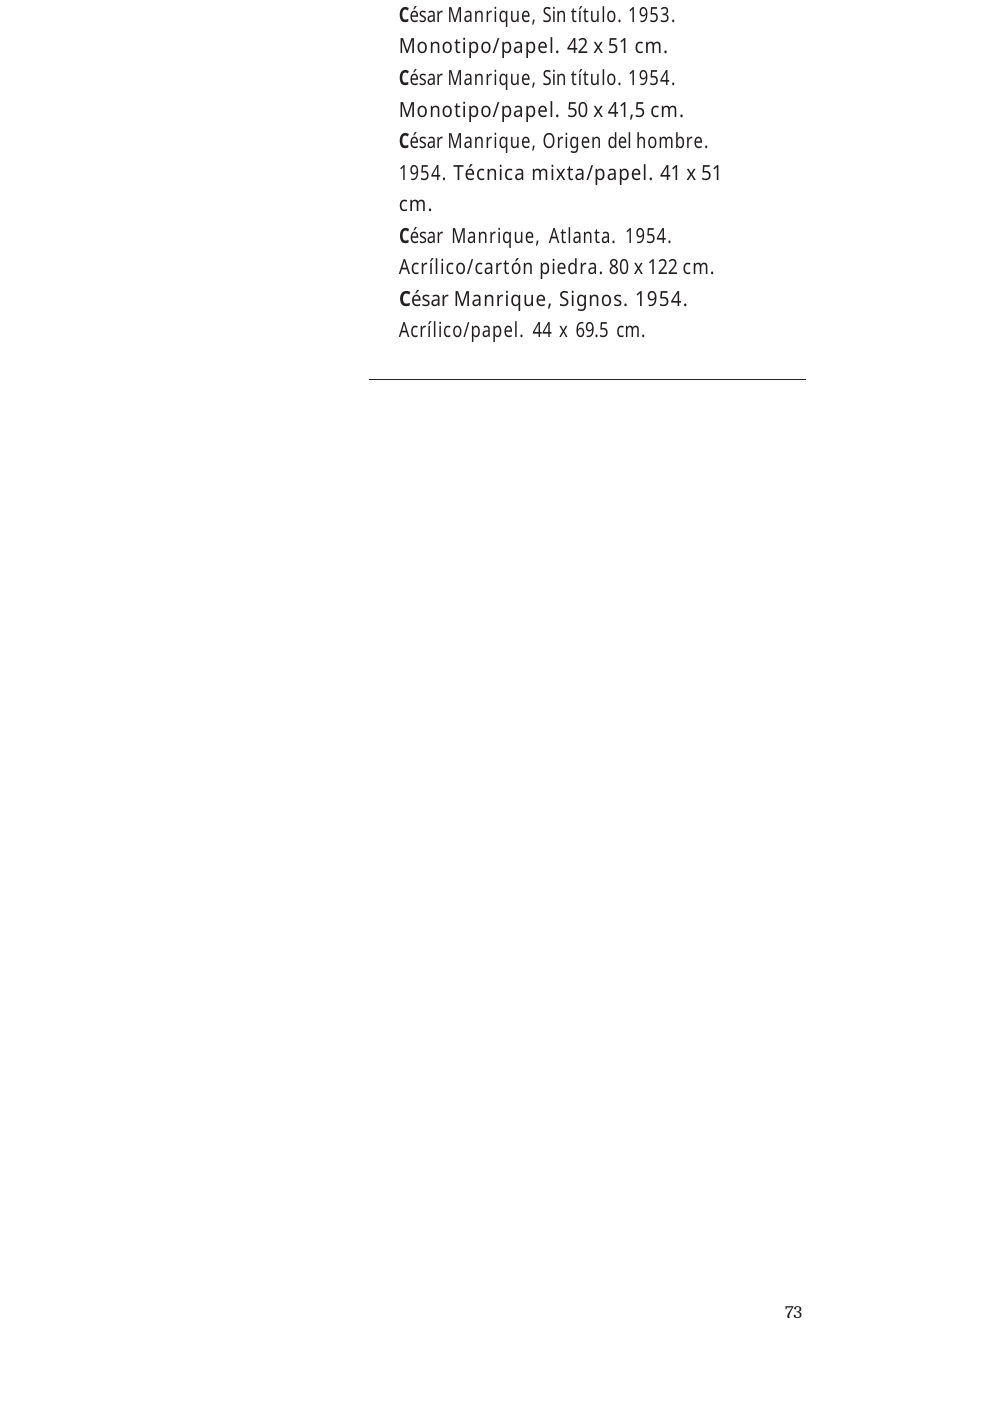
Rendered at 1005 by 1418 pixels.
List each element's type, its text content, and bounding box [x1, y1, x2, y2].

text César Manrique, Sin título. 1953. Monotipo/papel. 42 x 51 cm. [398, 0, 727, 60]
text César Manrique, Sin título. 1954. Monotipo/papel. 50 x 41,5 cm. [398, 63, 727, 123]
text Acrílico/papel. 44 x 69.5 cm. [398, 316, 960, 344]
text César Manrique, Atlanta. 1954. [399, 221, 960, 249]
text César Manrique, Origen del hombre. 1954. Técnica mixta/papel. 41 x 51 cm. [398, 126, 727, 218]
text Acrílico/cartón piedra. 80 x 122 cm. César Manrique, Signos. 1954. [398, 252, 727, 312]
